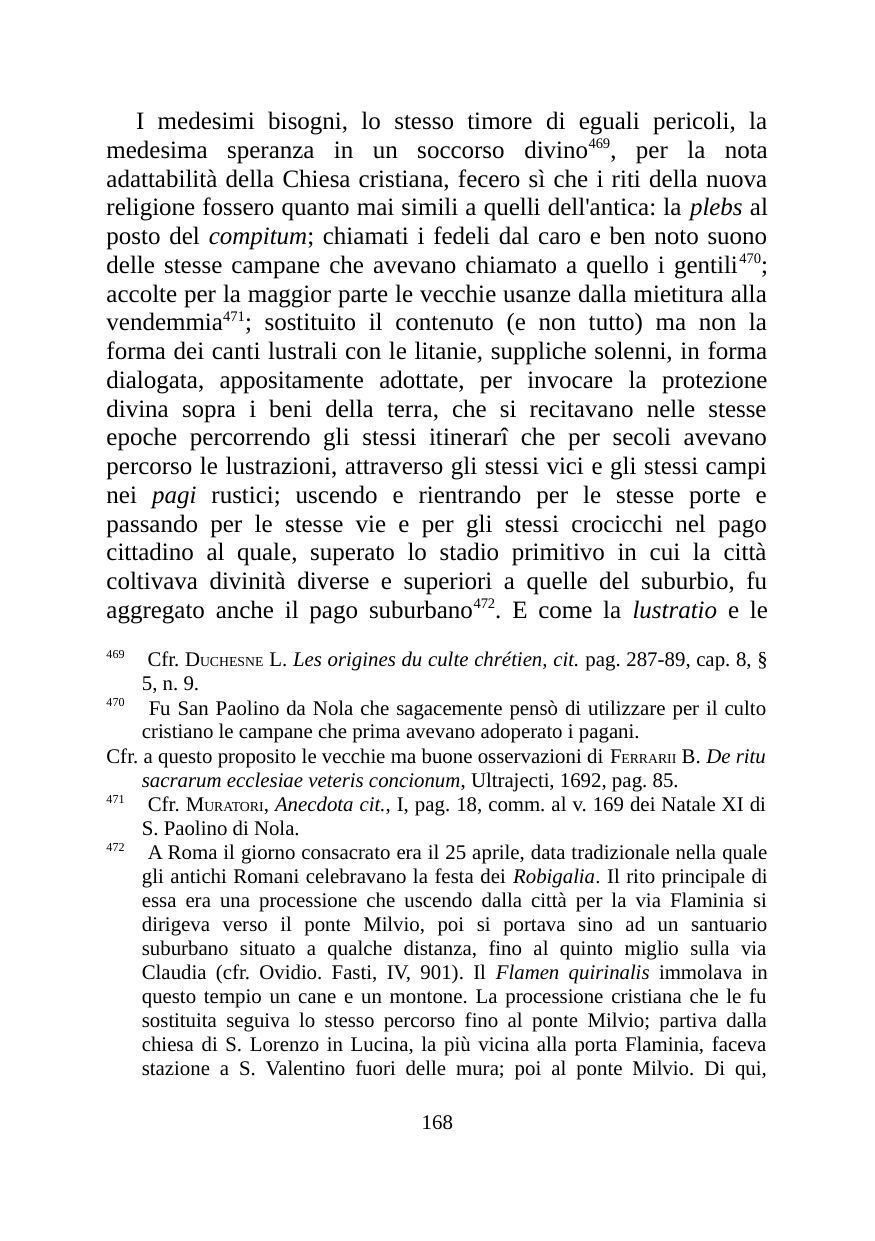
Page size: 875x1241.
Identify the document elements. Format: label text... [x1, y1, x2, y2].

text A Roma il giorno consacrato era il 25 aprile, data tradizionale nella quale gli antichi Romani celebravano la festa dei Robigalia. Il rito principale di essa era una processione che uscendo dalla città per la via Flaminia si dirigeva verso il ponte Milvio, poi si portava sino ad un santuario suburbano situato a qualche distanza, fino al quinto miglio sulla via Claudia (cfr. Ovidio. Fasti, IV, 901). Il Flamen quirinalis immolava in questo tempio un cane e un montone. La processione cristiana che le fu sostituita seguiva lo stesso percorso fino al ponte Milvio; partiva dalla chiesa di S. Lorenzo in Lucina, la più vicina alla porta Flaminia, faceva stazione a S. Valentino fuori delle mura; poi al ponte Milvio. Di qui, [106, 840, 768, 1080]
text Cfr. Duchesne L. Les origines du culte chrétien, cit. pag. 287-89, cap. 8, § 5, n. 9. [106, 647, 768, 695]
text Cfr. a questo proposito le vecchie ma buone osservazioni di Ferrarii B. De ritu sacrarum ecclesiae veteris concionum, Ultrajecti, 1692, pag. 85. [106, 743, 768, 792]
text Cfr. Muratori, Anecdota cit., I, pag. 18, comm. al v. 169 dei Natale XI di S. Paolino di Nola. [106, 792, 768, 840]
text I medesimi bisogni, lo stesso timore di eguali pericoli, la medesima speranza in un soccorso divino, per la nota adattabilità della Chiesa cristiana, fecero sì che i riti della nuova religione fossero quanto mai simili a quelli dell'antica: la plebs al posto del compitum; chiamati i fedeli dal caro e ben noto suono delle stesse campane che avevano chiamato a quello i gentili; accolte per la maggior parte le vecchie usanze dalla mietitura alla vendemmia; sostituito il contenuto (e non tutto) ma non la forma dei canti lustrali con le litanie, suppliche solenni, in forma dialogata, appositamente adottate, per invocare la protezione divina sopra i beni della terra, che si recitavano nelle stesse epoche percorrendo gli stessi itinerarî che per secoli avevano percorso le lustrazioni, attraverso gli stessi vici e gli stessi campi nei pagi rustici; uscendo e rientrando per le stesse porte e passando per le stesse vie e per gli stessi crocicchi nel pago cittadino al quale, superato lo stadio primitivo in cui la città coltivava divinità diverse e superiori a quelle del suburbio, fu aggregato anche il pago suburbano. E come la lustratio e le [106, 106, 768, 624]
text Fu San Paolino da Nola che sagacemente pensò di utilizzare per il culto cristiano le campane che prima avevano adoperato i pagani. [106, 695, 768, 743]
